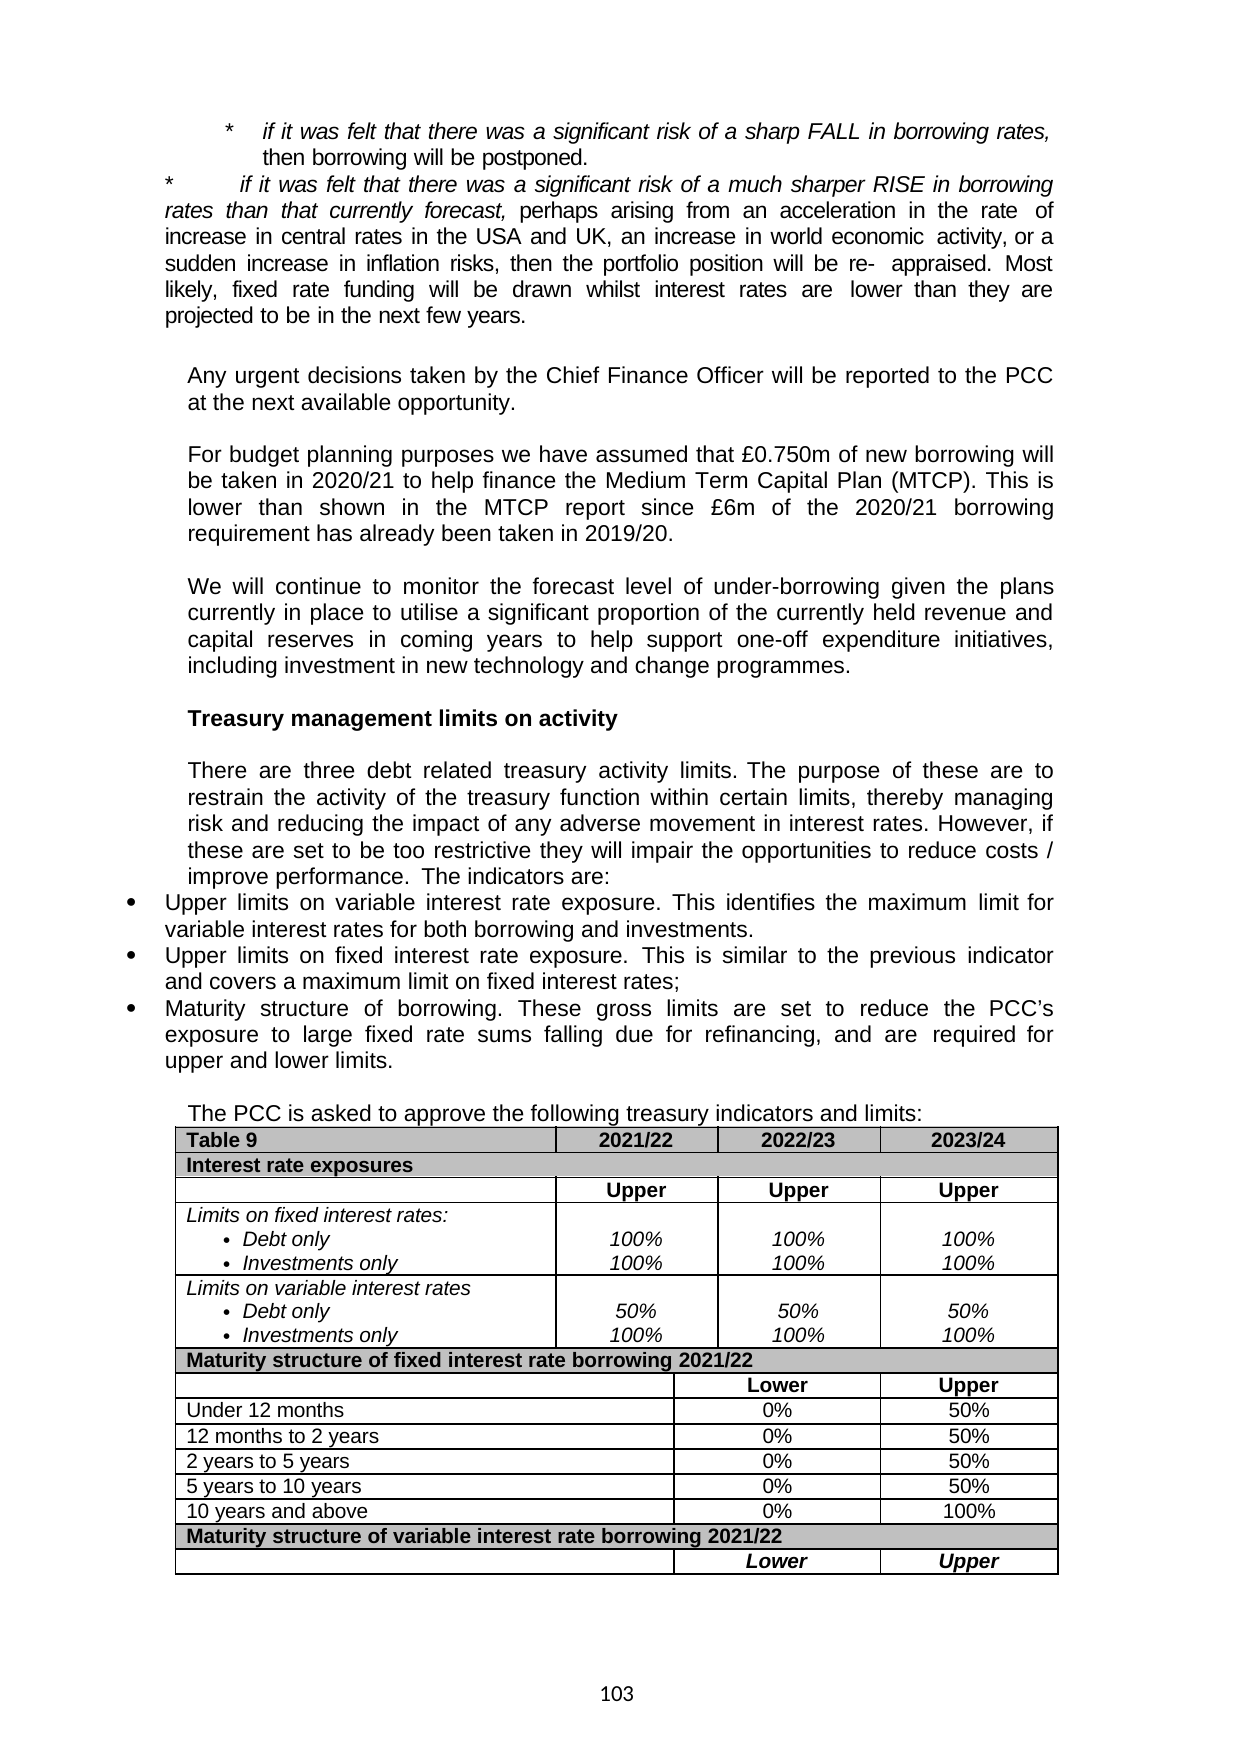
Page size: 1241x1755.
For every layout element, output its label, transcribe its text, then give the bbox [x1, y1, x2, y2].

table_cell Interest rate exposures [176, 1153, 1057, 1176]
table_cell Limits on fixed interest rates: Debt only Investments only [176, 1203, 555, 1274]
text We will continue to monitor the forecast level of under-borrowing given the plans currently in place to utilise a significant proportion of the currently held revenue and capital reserves in coming years to help support one-off expenditure initiatives, including investment in new technology and change programmes. [187, 573, 1054, 678]
table_cell [176, 1374, 673, 1397]
text The PCC is asked to approve the following treasury indicators and limits: [187, 1100, 1070, 1126]
table_cell 100% 100% [557, 1203, 717, 1274]
list if it was felt that there was a significant risk of a much sharper RISE in borrowing rates than that currently forecast, perhaps arising from an acceleration in the rate of increase in central rates in the USA and UK, an increase in world economic activity, or a sudden increase in inflation risks, then the portfolio position will be re- appraised. Most likely, fixed rate funding will be drawn whilst interest rates are lower than they are projected to be in the next few years. [164, 171, 1054, 329]
table_cell 50% [881, 1475, 1057, 1498]
table_cell Lower [675, 1374, 880, 1397]
table_cell 2 years to 5 years [176, 1450, 673, 1473]
table_cell Limits on variable interest rates Debt only Investments only [176, 1276, 555, 1347]
table_cell [176, 1178, 555, 1201]
table_cell Maturity structure of fixed interest rate borrowing 2021/22 [176, 1349, 1057, 1372]
table_cell 0% [675, 1399, 880, 1423]
table_cell 50% 100% [557, 1276, 717, 1347]
table_cell [176, 1550, 673, 1573]
text For budget planning purposes we have assumed that £0.750m of new borrowing will be taken in 2020/21 to help finance the Medium Term Capital Plan (MTCP). This is lower than shown in the MTCP report since £6m of the 2020/21 borrowing requirement has already been taken in 2019/20. [187, 441, 1054, 547]
text There are three debt related treasury activity limits. The purpose of these are to restrain the activity of the treasury function within certain limits, thereby managing risk and reducing the impact of any adverse movement in interest rates. However, if these are set to be too restrictive they will impair the opportunities to reduce costs / improve performance. The indicators are: [187, 757, 1054, 889]
list Upper limits on variable interest rate exposure. This identifies the maximum limit for variable interest rates for both borrowing and investments. [127, 889, 1054, 942]
table_cell 100% 100% [719, 1203, 880, 1274]
table_cell 0% [675, 1500, 880, 1523]
table_cell Under 12 months [176, 1399, 673, 1423]
list Maturity structure of borrowing. These gross limits are set to reduce the PCC’s exposure to large fixed rate sums falling due for refinancing, and are required for upper and lower limits. [127, 995, 1054, 1074]
table_cell 50% [881, 1450, 1057, 1473]
table_cell 0% [675, 1425, 880, 1448]
table_cell 100% [881, 1500, 1057, 1523]
table_cell Upper [719, 1178, 880, 1201]
text then borrowing will be postponed. [262, 144, 1070, 171]
table_cell Upper [557, 1178, 717, 1201]
text Any urgent decisions taken by the Chief Finance Officer will be reported to the PCC at the next available opportunity. [187, 362, 1054, 415]
table_cell 50% 100% [881, 1276, 1057, 1347]
table_cell 50% 100% [719, 1276, 880, 1347]
table_header 2023/24 [881, 1128, 1057, 1151]
table_cell 10 years and above [176, 1500, 673, 1523]
table_cell Upper [881, 1374, 1057, 1397]
list if it was felt that there was a significant risk of a sharp FALL in borrowing rates, [225, 118, 1070, 144]
table_cell 50% [881, 1399, 1057, 1423]
table_cell Upper [881, 1178, 1057, 1201]
table_cell 0% [675, 1475, 880, 1498]
table_cell 50% [881, 1425, 1057, 1448]
table_cell Upper [881, 1550, 1057, 1573]
table_cell 100% 100% [881, 1203, 1057, 1274]
table_cell 5 years to 10 years [176, 1475, 673, 1498]
table_header Table 9 [176, 1128, 555, 1151]
subtitle Treasury management limits on activity [187, 705, 1070, 731]
table_cell Maturity structure of variable interest rate borrowing 2021/22 [176, 1525, 1057, 1548]
table_cell Lower [675, 1550, 880, 1573]
table_cell 12 months to 2 years [176, 1425, 673, 1448]
table_header 2022/23 [719, 1128, 880, 1151]
list Upper limits on fixed interest rate exposure. This is similar to the previous indicator and covers a maximum limit on fixed interest rates; [127, 942, 1054, 995]
table_cell 0% [675, 1450, 880, 1473]
table_header 2021/22 [557, 1128, 717, 1151]
